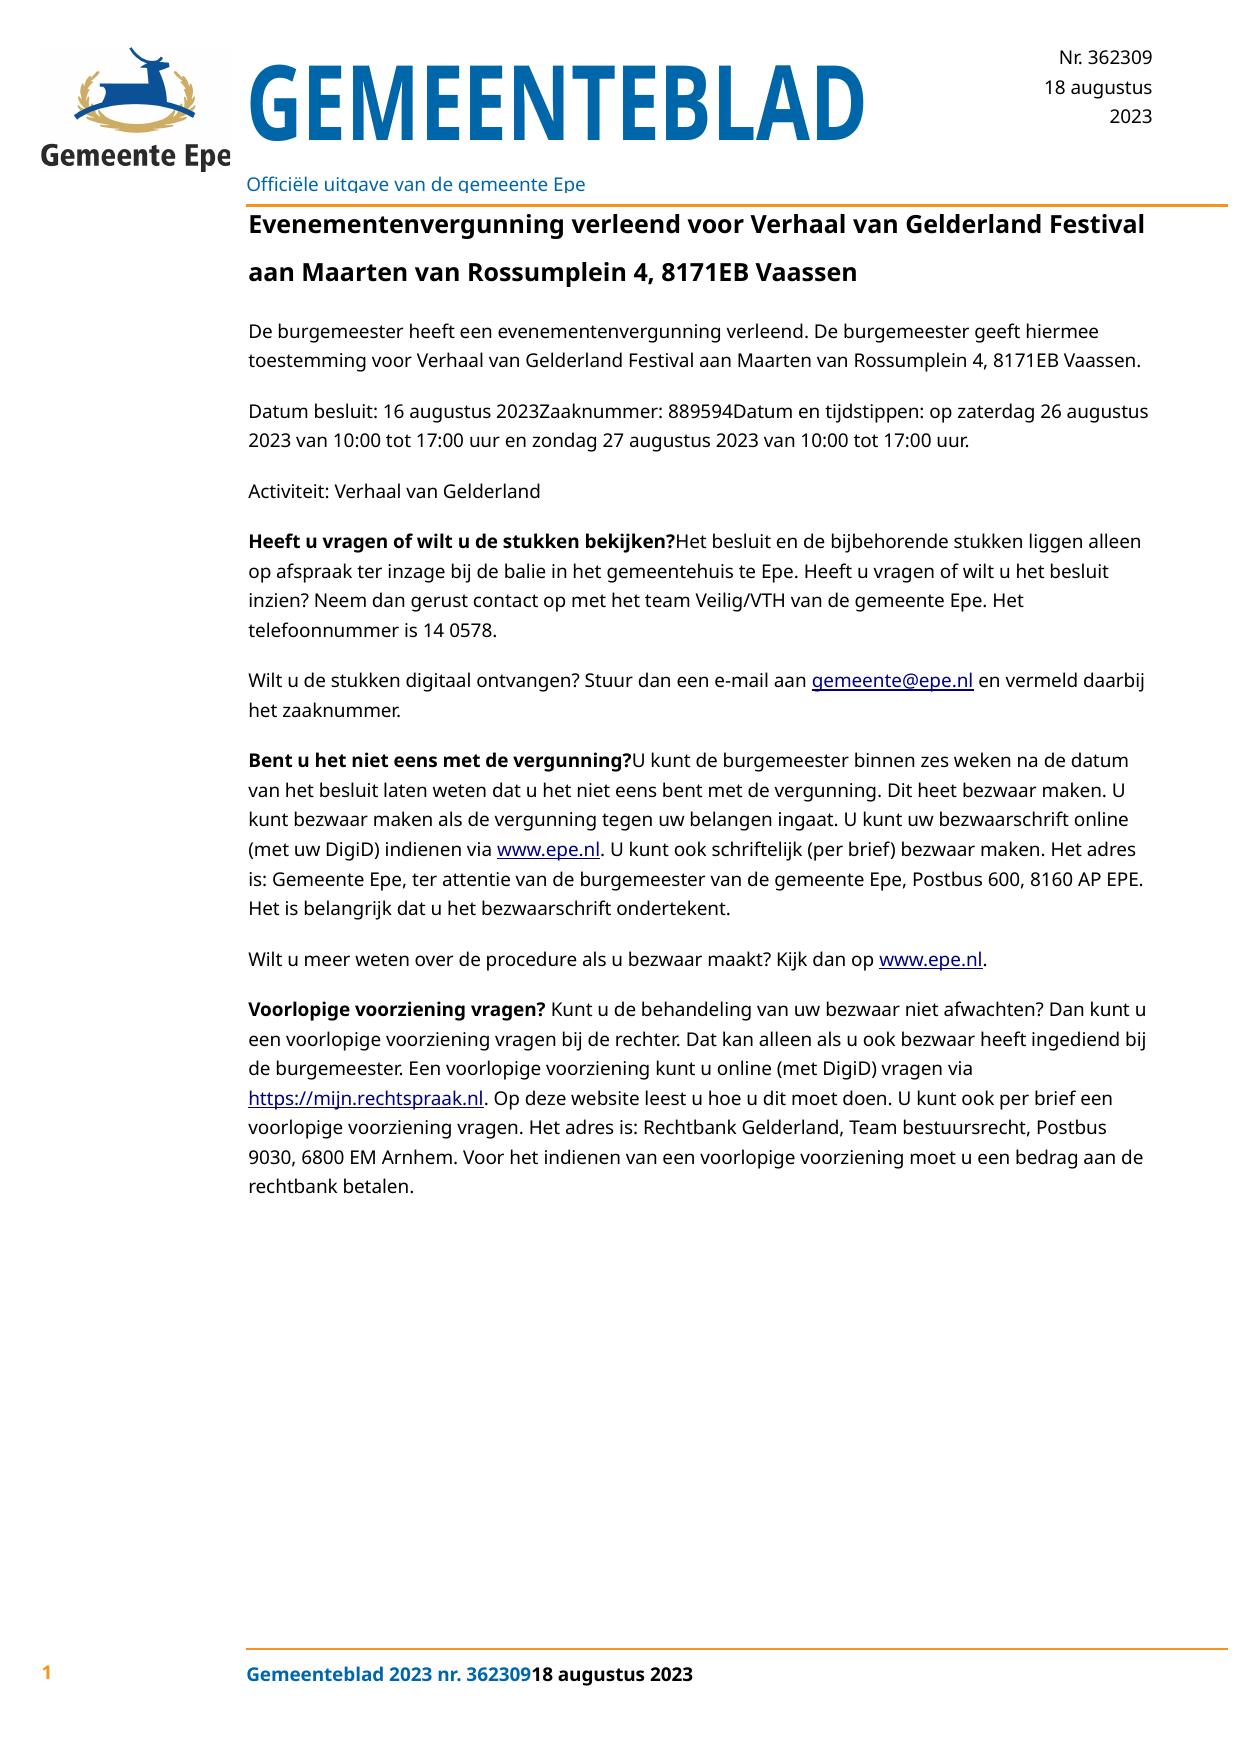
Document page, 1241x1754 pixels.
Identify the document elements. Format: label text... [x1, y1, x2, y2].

text Bent u het niet eens met de vergunning?U kunt de burgemeester binnen zes weken na de datum van het besluit laten weten dat u het niet eens bent met de vergunning. Dit heet bezwaar maken. U kunt bezwaar maken als de vergunning tegen uw belangen ingaat. U kunt uw bezwaarschrift online (met uw DigiD) indienen via www.epe.nl. U kunt ook schriftelijk (per brief) bezwaar maken. Het adres is: Gemeente Epe, ter attentie van de burgemeester van de gemeente Epe, Postbus 600, 8160 AP EPE. Het is belangrijk dat u het bezwaarschrift ondertekent. [248, 747, 1152, 921]
text Datum besluit: 16 augustus 2023Zaaknummer: 889594Datum en tijdstippen: op zaterdag 26 augustus 2023 van 10:00 tot 17:00 uur en zondag 27 augustus 2023 van 10:00 tot 17:00 uur. [248, 398, 1152, 453]
text Wilt u meer weten over de procedure als u bezwaar maakt? Kijk dan op www.epe.nl. [248, 946, 1152, 972]
text De burgemeester heeft een evenementenvergunning verleend. De burgemeester geeft hiermee toestemming voor Verhaal van Gelderland Festival aan Maarten van Rossumplein 4, 8171EB Vaassen. [248, 318, 1152, 373]
text Wilt u de stukken digitaal ontvangen? Stuur dan een e-mail aan gemeente@epe.nl en vermeld daarbij het zaaknummer. [248, 667, 1152, 723]
text Voorlopige voorziening vragen? Kunt u de behandeling van uw bezwaar niet afwachten? Dan kunt u een voorlopige voorziening vragen bij de rechter. Dat kan alleen als u ook bezwaar heeft ingediend bij de burgemeester. Een voorlopige voorziening kunt u online (met DigiD) vragen via https://mijn.rechtspraak.nl. Op deze website leest u hoe u dit moet doen. U kunt ook per brief een voorlopige voorziening vragen. Het adres is: Rechtbank Gelderland, Team bestuursrecht, Postbus 9030, 6800 EM Arnhem. Voor het indienen van een voorlopige voorziening moet u een bedrag aan de rechtbank betalen. [248, 996, 1152, 1199]
text Heeft u vragen of wilt u de stukken bekijken?Het besluit en de bijbehorende stukken liggen alleen op afspraak ter inzage bij de balie in het gemeentehuis te Epe. Heeft u vragen of wilt u het besluit inzien? Neem dan gerust contact op met het team Veilig/VTH van de gemeente Epe. Het telefoonnummer is 14 0578. [248, 528, 1152, 643]
text Activiteit: Verhaal van Gelderland [248, 478, 1152, 504]
text Evenementenvergunning verleend voor Verhaal van Gelderland Festival aan Maarten van Rossumplein 4, 8171EB Vaassen [248, 207, 1152, 288]
picture [41, 47, 231, 172]
